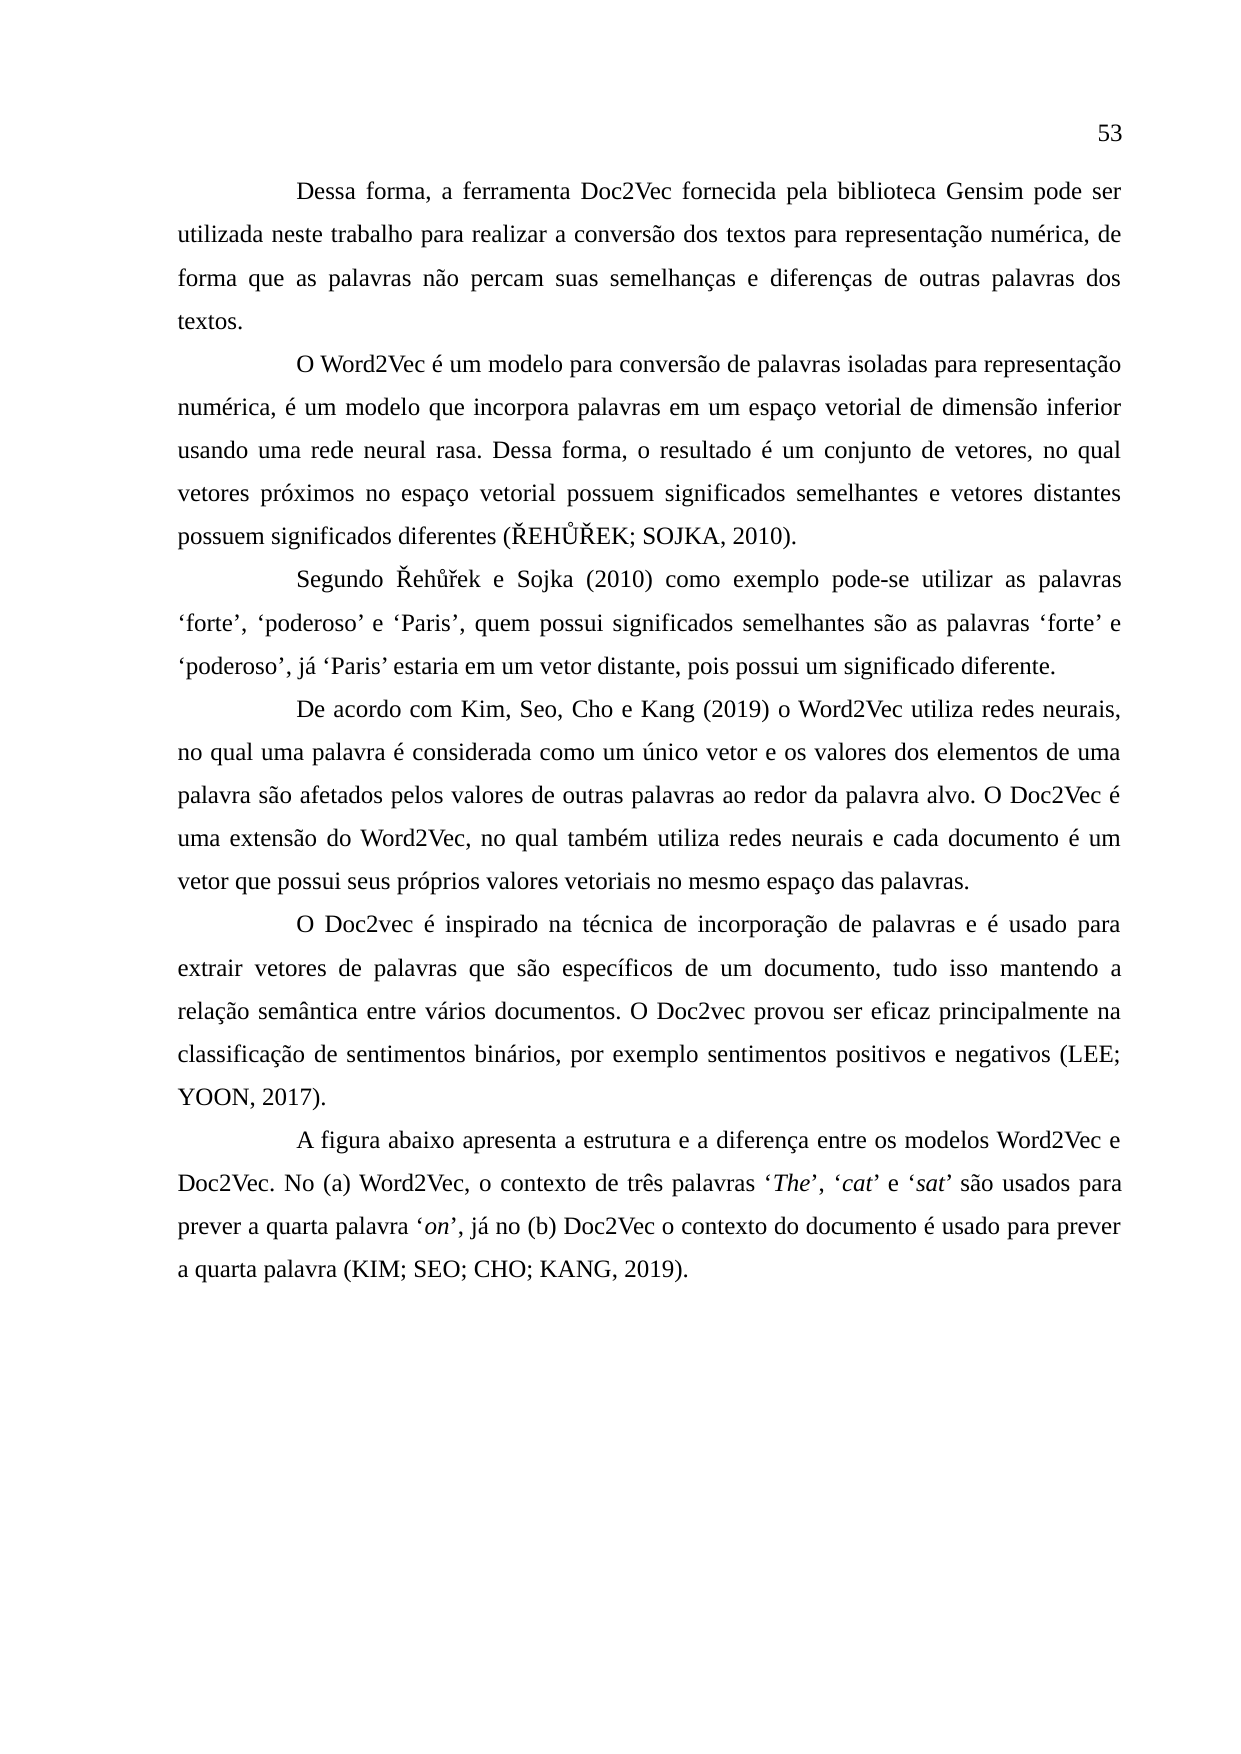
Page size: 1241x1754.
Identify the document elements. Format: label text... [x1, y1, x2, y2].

text Dessa forma, a ferramenta Doc2Vec fornecida pela biblioteca Gensim pode ser utilizada neste trabalho para realizar a conversão dos textos para representação numérica, de forma que as palavras não percam suas semelhanças e diferenças de outras palavras dos textos. [177, 176, 1122, 334]
text Segundo Řehůřek e Sojka (2010) como exemplo pode-se utilizar as palavras ‘forte’, ‘poderoso’ e ‘Paris’, quem possui significados semelhantes são as palavras ‘forte’ e ‘poderoso’, já ‘Paris’ estaria em um vetor distante, pois possui um significado diferente. [177, 564, 1122, 679]
text O Word2Vec é um modelo para conversão de palavras isoladas para representação numérica, é um modelo que incorpora palavras em um espaço vetorial de dimensão inferior usando uma rede neural rasa. Dessa forma, o resultado é um conjunto de vetores, no qual vetores próximos no espaço vetorial possuem significados semelhantes e vetores distantes possuem significados diferentes (ŘEHŮŘEK; SOJKA, 2010). [177, 349, 1122, 550]
text De acordo com Kim, Seo, Cho e Kang (2019) o Word2Vec utiliza redes neurais, no qual uma palavra é considerada como um único vetor e os valores dos elementos de uma palavra são afetados pelos valores de outras palavras ao redor da palavra alvo. O Doc2Vec é uma extensão do Word2Vec, no qual também utiliza redes neurais e cada documento é um vetor que possui seus próprios valores vetoriais no mesmo espaço das palavras. [177, 694, 1122, 895]
text O Doc2vec é inspirado na técnica de incorporação de palavras e é usado para extrair vetores de palavras que são específicos de um documento, tudo isso mantendo a relação semântica entre vários documentos. O Doc2vec provou ser eficaz principalmente na classificação de sentimentos binários, por exemplo sentimentos positivos e negativos (LEE; YOON, 2017). [177, 909, 1122, 1111]
text A figura abaixo apresenta a estrutura e a diferença entre os modelos Word2Vec e Doc2Vec. No (a) Word2Vec, o contexto de três palavras ‘The’, ‘cat’ e ‘sat’ são usados para prever a quarta palavra ‘on’, já no (b) Doc2Vec o contexto do documento é usado para prever a quarta palavra (KIM; SEO; CHO; KANG, 2019). [177, 1125, 1122, 1283]
